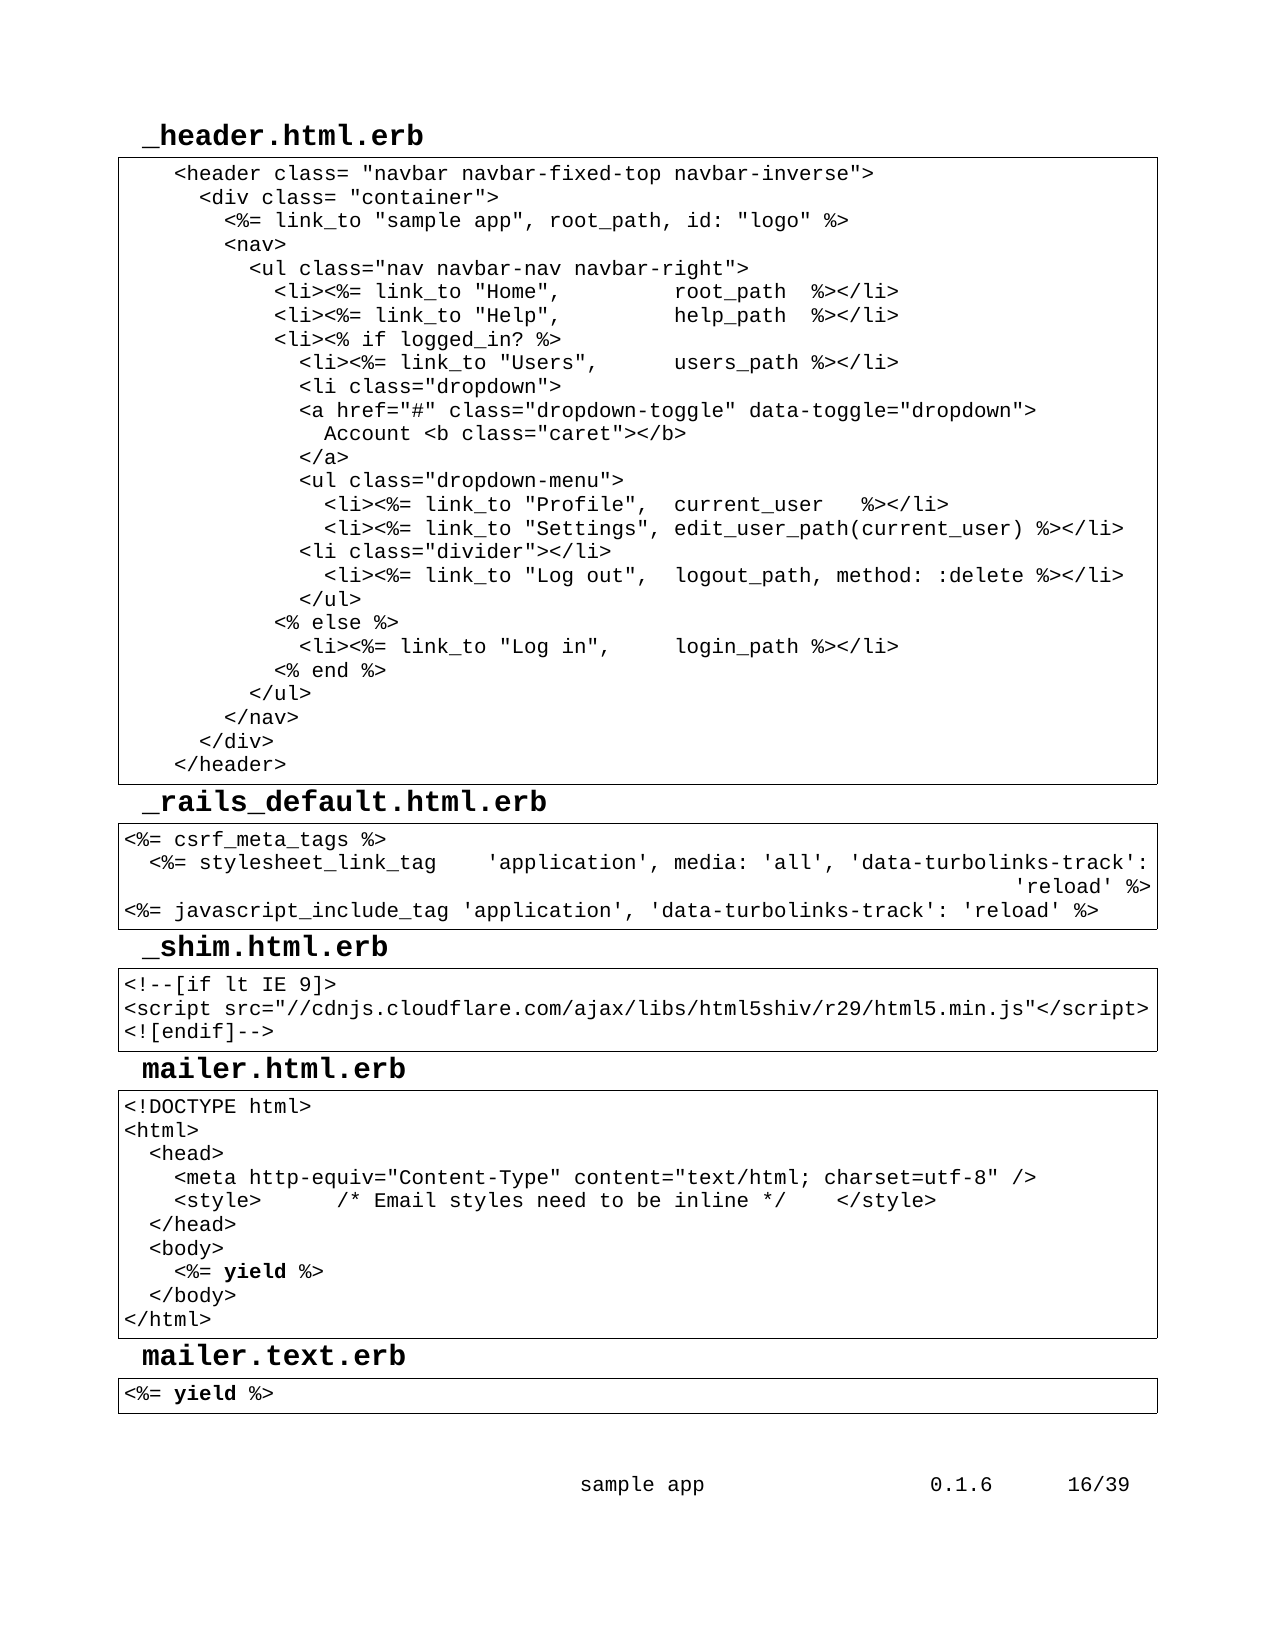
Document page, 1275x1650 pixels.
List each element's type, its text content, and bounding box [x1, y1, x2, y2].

table_header <!--[if lt IE 9]> <script src="//cdnjs.cloudflare.com/ajax/libs/html5shiv/r29/html5.min.js"</script> <![endif]--> [119, 969, 1157, 1051]
subtitle _rails_default.html.erb [142, 787, 1157, 820]
table_header <%= csrf_meta_tags %> <%= stylesheet_link_tag 'application', media: 'all', 'data-turbolinks-track': 'reload' %> <%= javascript_include_tag 'application', 'data-turbolinks-track': 'reload' %> [119, 824, 1157, 929]
table_header <header class= "navbar navbar-fixed-top navbar-inverse"> <div class= "container"> <%= link_to "sample app", root_path, id: "logo" %> <nav> <ul class="nav navbar-nav navbar-right"> <li><%= link_to "Home", root_path %></li> <li><%= link_to "Help", help_path %></li> <li><% if logged_in? %> <li><%= link_to "Users", users_path %></li> <li class="dropdown"> <a href="#" class="dropdown-toggle" data-toggle="dropdown"> Account <b class="caret"></b> </a> <ul class="dropdown-menu"> <li><%= link_to "Profile", current_user %></li> <li><%= link_to "Settings", edit_user_path(current_user) %></li> <li class="divider"></li> <li><%= link_to "Log out", logout_path, method: :delete %></li> </ul> <% else %> <li><%= link_to "Log in", login_path %></li> <% end %> </ul> </nav> </div> </header> [119, 158, 1157, 784]
subtitle _header.html.erb [142, 121, 1157, 154]
table_header <!DOCTYPE html> <html> <head> <meta http-equiv="Content-Type" content="text/html; charset=utf-8" /> <style> /* Email styles need to be inline */ </style> </head> <body> <%= yield %> </body> </html> [119, 1091, 1157, 1338]
subtitle mailer.html.erb [142, 1054, 1157, 1087]
table_header <%= yield %> [119, 1379, 1157, 1413]
subtitle mailer.text.erb [142, 1341, 1157, 1374]
subtitle _shim.html.erb [142, 932, 1157, 965]
